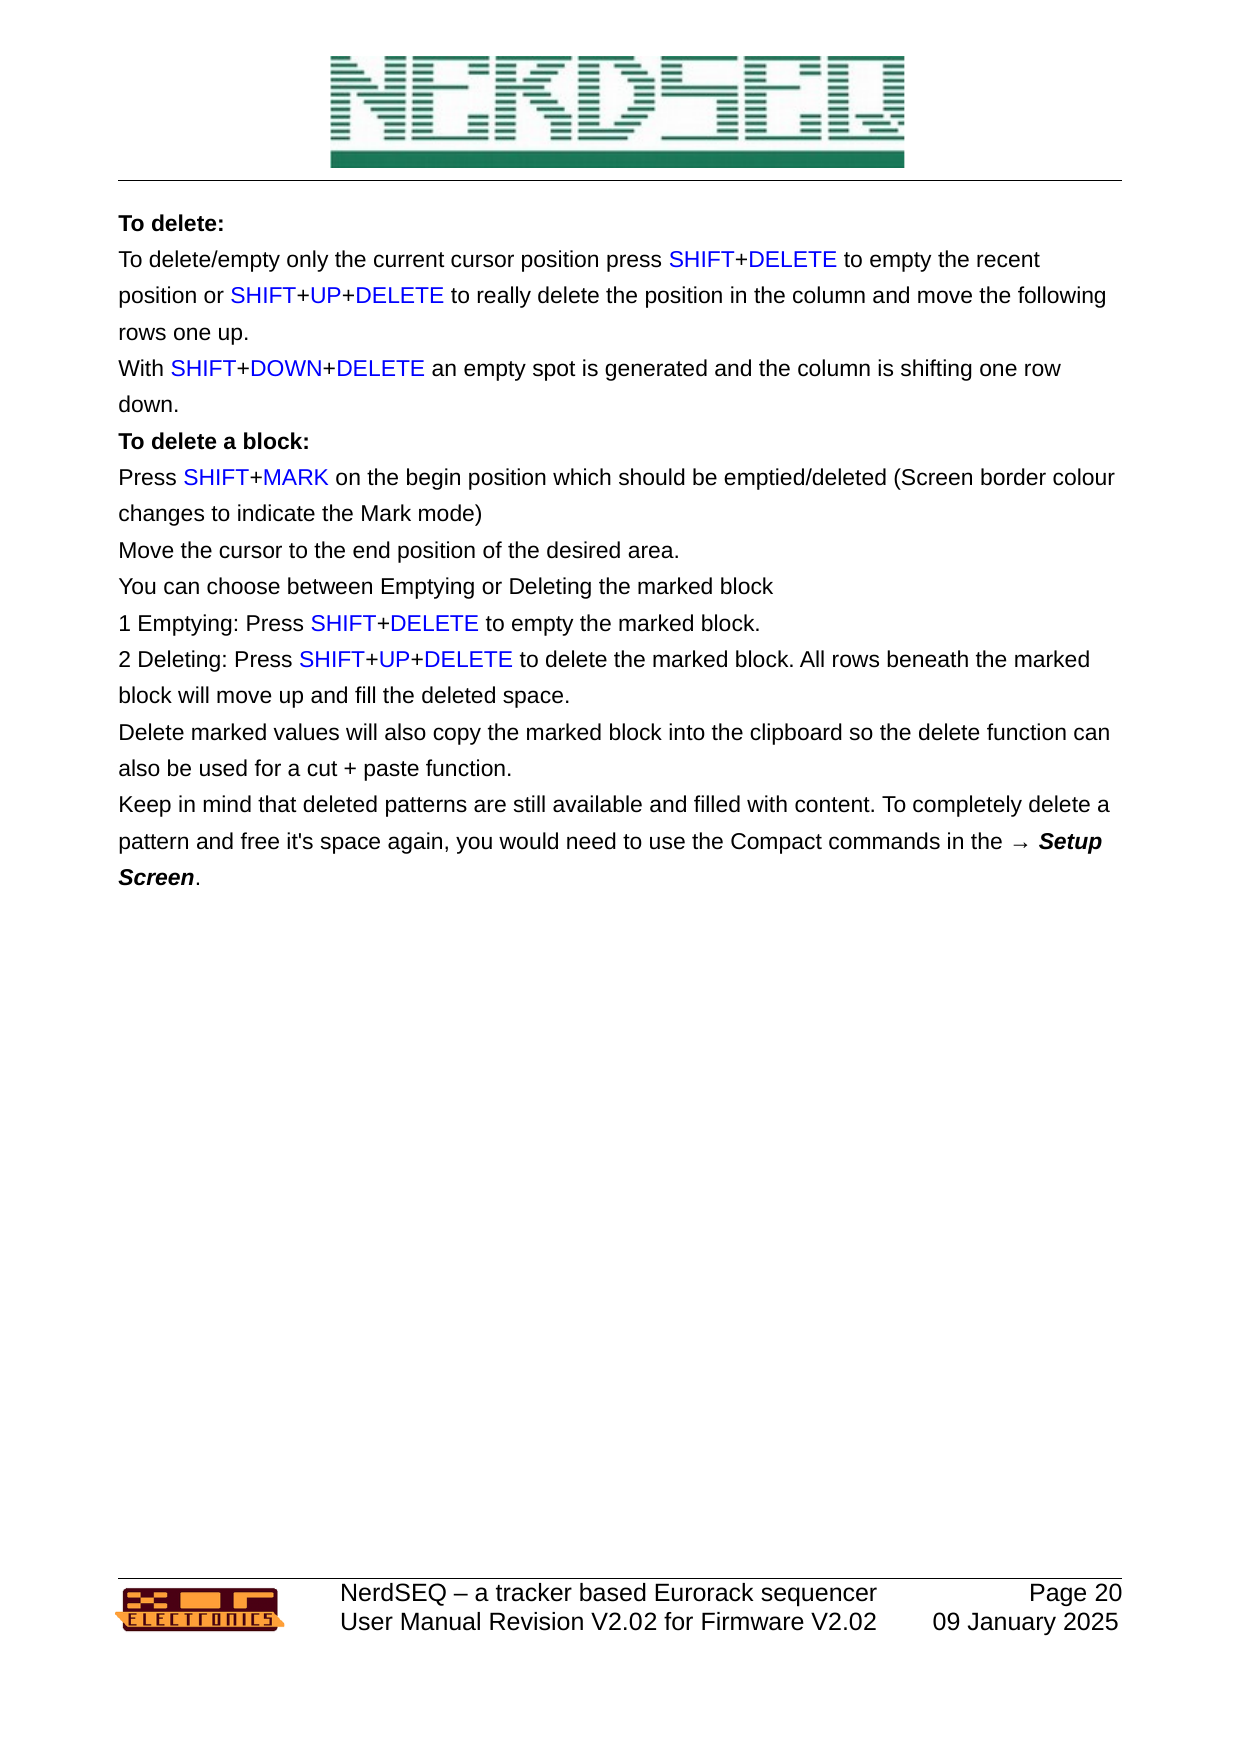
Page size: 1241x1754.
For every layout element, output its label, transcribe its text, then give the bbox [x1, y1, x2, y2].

text With SHIFT+DOWN+DELETE an empty spot is generated and the column is shifting one row down. [118, 355, 1122, 418]
text Keep in mind that deleted patterns are still available and filled with content. To completely delete a pattern and free it's space again, you would need to use the Compact commands in the → Setup Screen. [118, 791, 1122, 890]
text Delete marked values will also copy the marked block into the clipboard so the delete function can also be used for a cut + paste function. [118, 718, 1122, 781]
text Move the cursor to the end position of the desired area. [118, 537, 1122, 563]
text 1 Emptying: Press SHIFT+DELETE to empty the marked block. [118, 609, 1122, 636]
text To delete: [118, 209, 1122, 236]
text You can choose between Emptying or Deleting the marked block [118, 573, 1122, 599]
text 2 Deleting: Press SHIFT+UP+DELETE to delete the marked block. All rows beneath the marked block will move up and fill the deleted space. [118, 646, 1122, 708]
text Press SHIFT+MARK on the begin position which should be emptied/deleted (Screen border colour changes to indicate the Mark mode) [118, 464, 1122, 527]
text To delete a block: [118, 428, 1122, 454]
picture [115, 1584, 285, 1634]
text To delete/empty only the current cursor position press SHIFT+DELETE to empty the recent position or SHIFT+UP+DELETE to really delete the position in the column and move the following rows one up. [118, 246, 1122, 345]
picture [330, 56, 905, 168]
